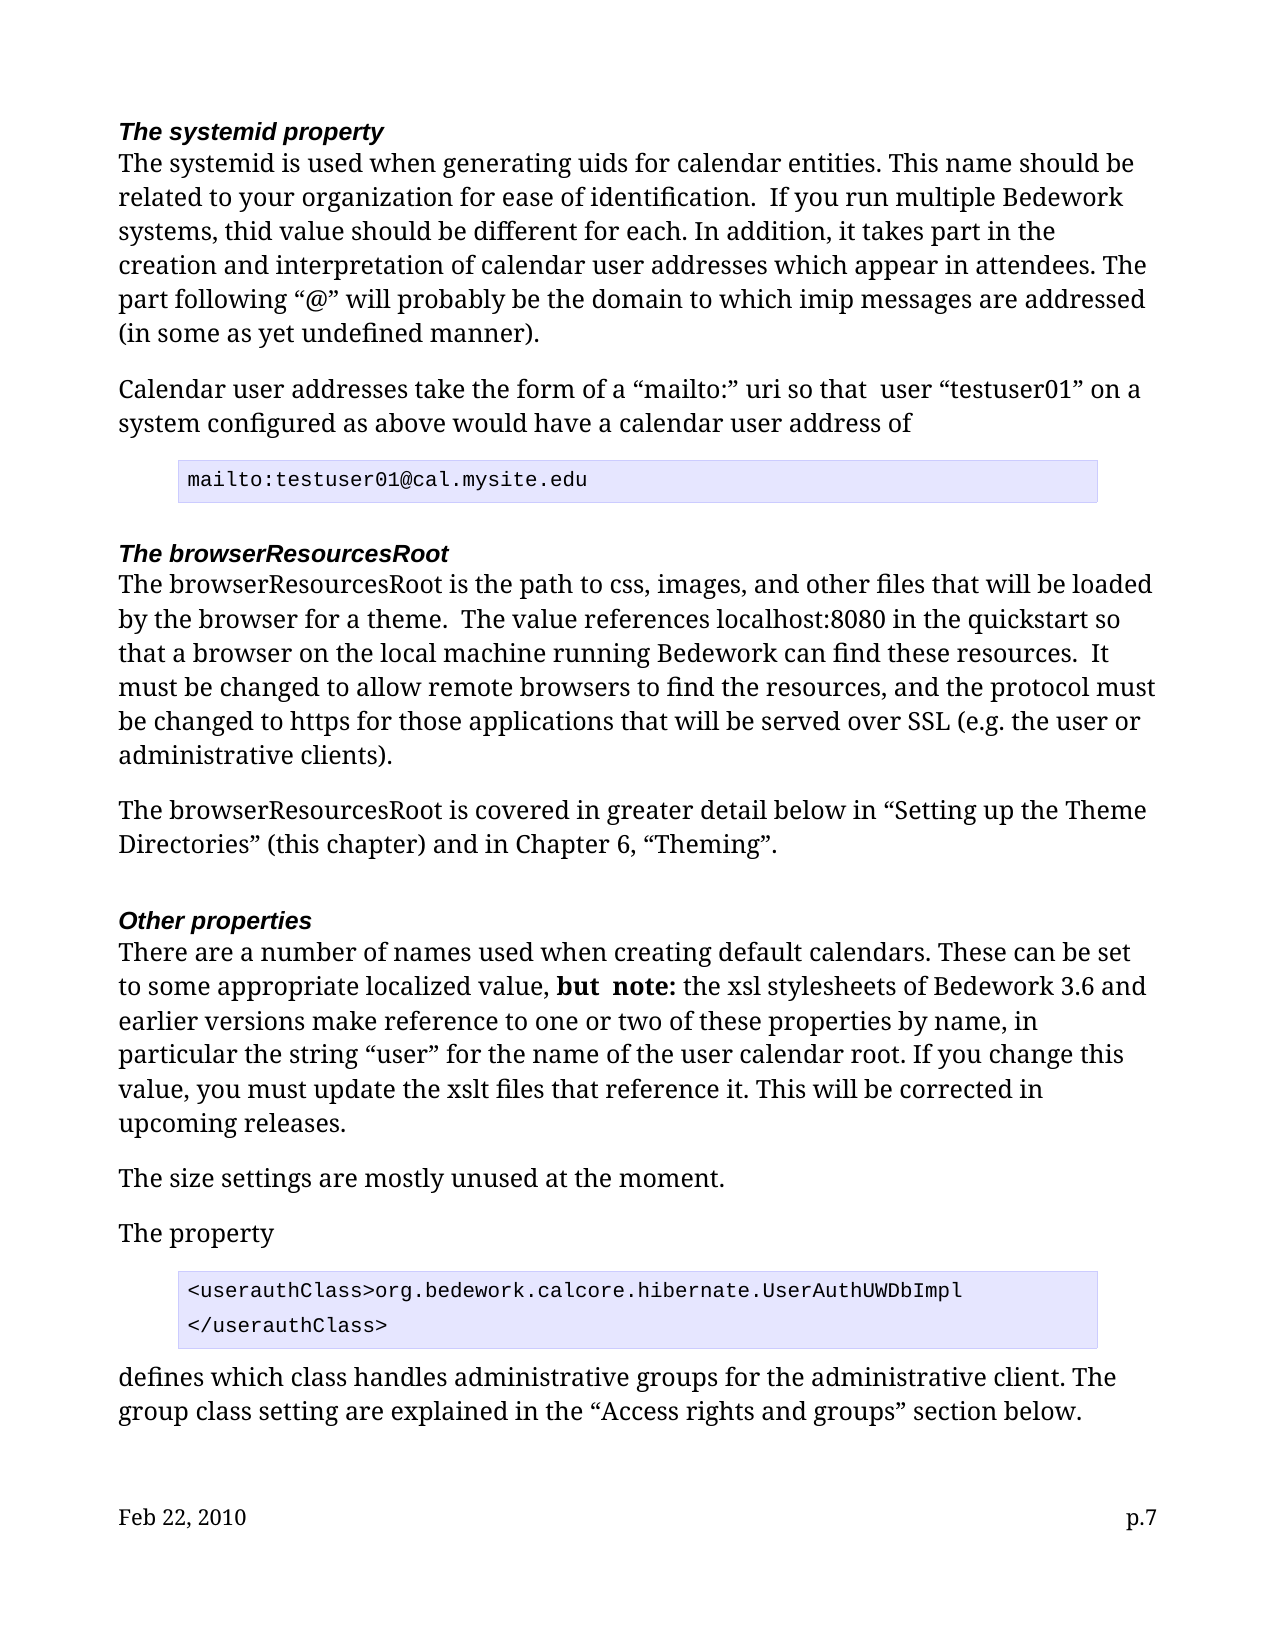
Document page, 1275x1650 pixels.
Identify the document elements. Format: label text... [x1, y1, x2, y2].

text The size settings are mostly unused at the moment. [118, 1160, 1157, 1194]
subtitle The browserResourcesRoot [118, 539, 1157, 567]
text The property [118, 1216, 1157, 1249]
text There are a number of names used when creating default calendars. These can be set to some appropriate localized value, but note: the xsl stylesheets of Bedework 3.6 and earlier versions make reference to one or two of these properties by name, in particular the string “user” for the name of the user calendar root. If you change this value, you must update the xslt files that reference it. This will be corrected in upcoming releases. [118, 935, 1157, 1139]
text The systemid is used when generating uids for calendar entities. This name should be related to your organization for ease of identification. If you run multiple Bedework systems, thid value should be different for each. In addition, it takes part in the creation and interpretation of calendar user addresses which appear in attendees. The part following “@” will probably be the domain to which imip messages are addressed (in some as yet undefined manner). [118, 146, 1157, 350]
text The browserResourcesRoot is covered in greater detail below in “Setting up the Theme Directories” (this chapter) and in Chapter 6, “Theming”. [118, 793, 1157, 861]
subtitle Other properties [118, 907, 1157, 935]
text Calendar user addresses take the form of a “mailto:” uri so that user “testuser01” on a system configured as above would have a calendar user address of [118, 371, 1157, 439]
text The browserResourcesRoot is the path to css, images, and other files that will be loaded by the browser for a theme. The value references localhost:8080 in the quickstart so that a browser on the local machine running Bedework can find these resources. It must be changed to allow remote browsers to find the resources, and the protocol must be changed to https for those applications that will be served over SSL (e.g. the user or administrative clients). [118, 567, 1157, 772]
subtitle The systemid property [118, 118, 1157, 146]
text </userauthClass> [179, 1306, 1097, 1348]
text <userauthClass>org.bedework.calcore.hibernate.UserAuthUWDbImpl [179, 1272, 1097, 1303]
text defines which class handles administrative groups for the administrative client. The group class setting are explained in the “Access rights and groups” section below. [118, 1359, 1157, 1428]
text mailto:testuser01@cal.mysite.edu [179, 461, 1097, 502]
